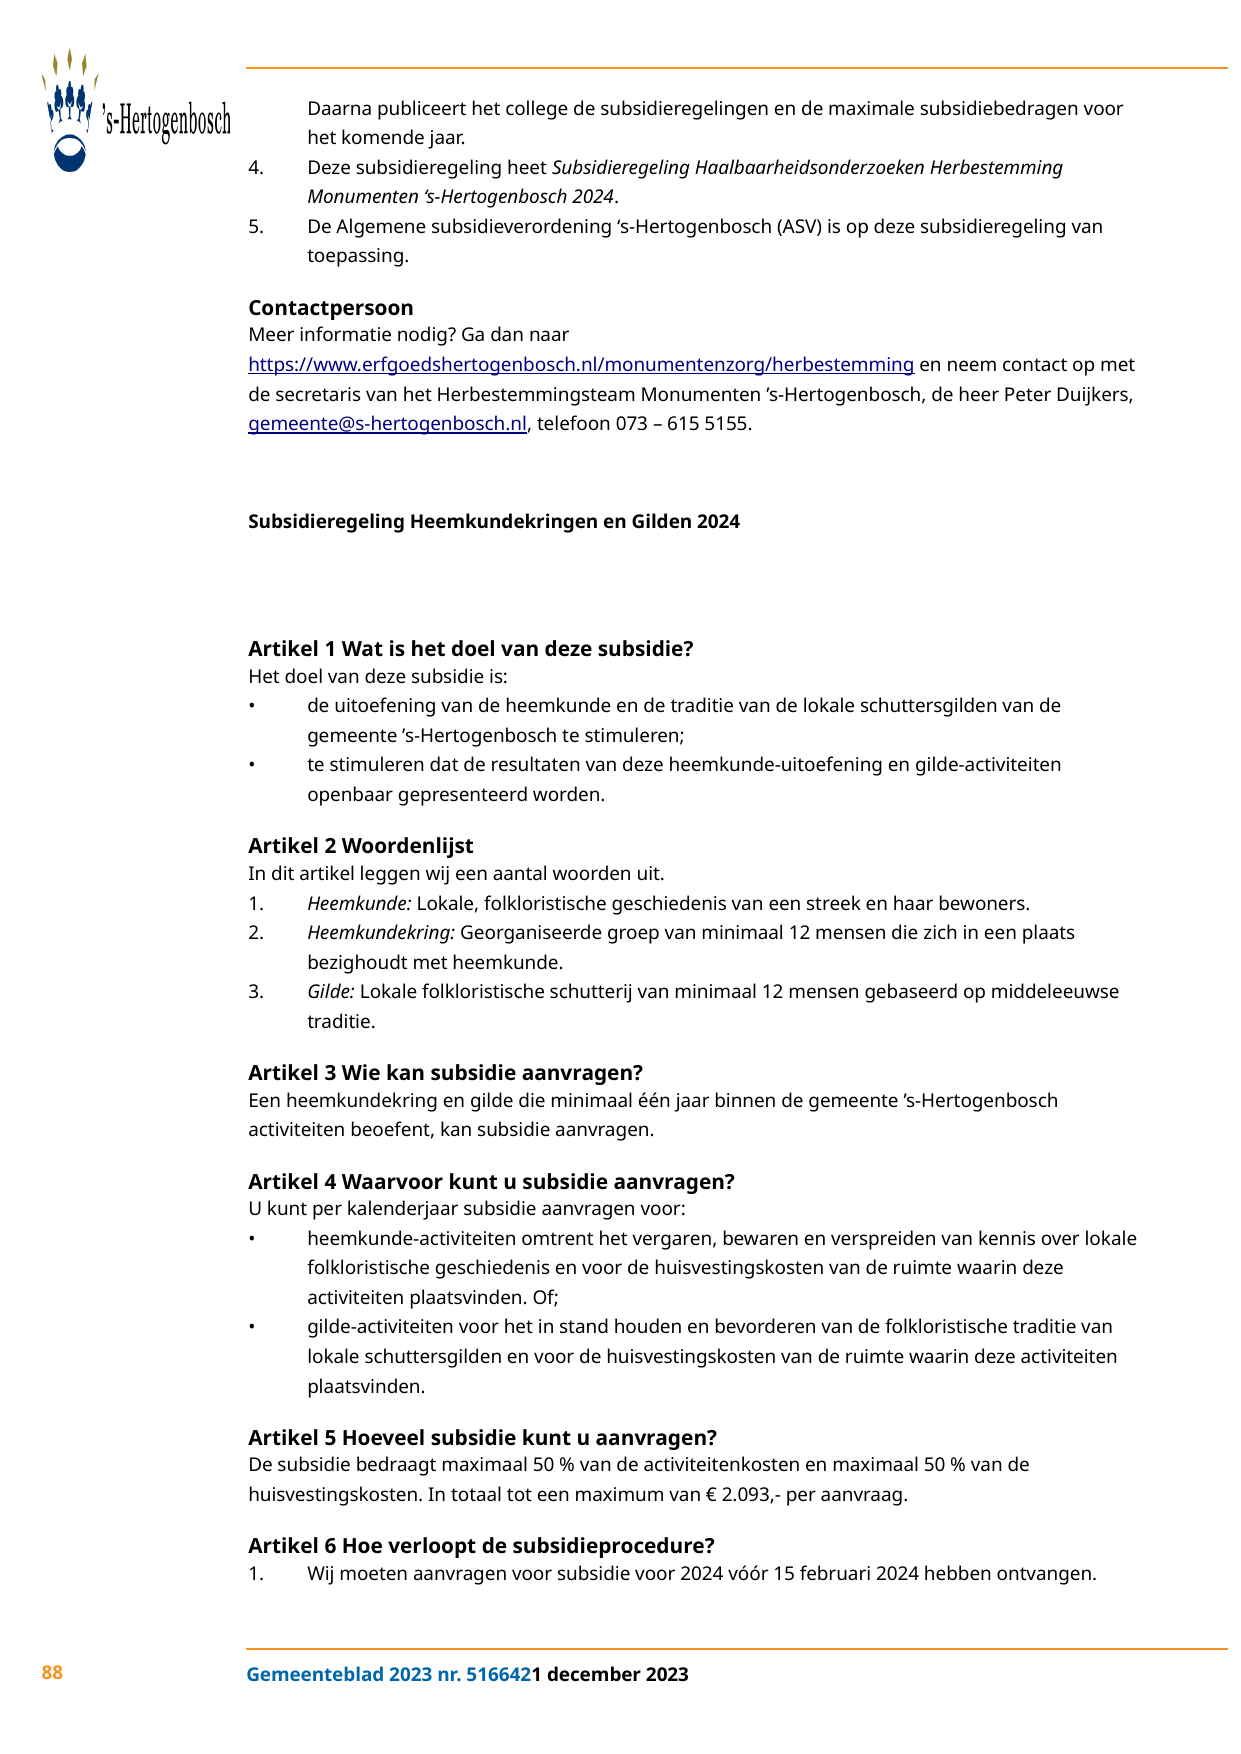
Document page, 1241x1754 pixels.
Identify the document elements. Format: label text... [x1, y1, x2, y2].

text Artikel 3 Wie kan subsidie aanvragen? [248, 1058, 1152, 1087]
list te stimuleren dat de resultaten van deze heemkunde-uitoefening en gilde-activiteiten openbaar gepresenteerd worden. [248, 752, 1152, 807]
text Meer informatie nodig? Ga dan naar https://www.erfgoedshertogenbosch.nl/monumentenzorg/herbestemming en neem contact op met de secretaris van het Herbestemmingsteam Monumenten ’s-Hertogenbosch, de heer Peter Duijkers, gemeente@s-hertogenbosch.nl, telefoon 073 – 615 5155. [248, 322, 1152, 436]
list Deze subsidieregeling heet Subsidieregeling Haalbaarheidsonderzoeken Herbestemming Monumenten ‘s-Hertogenbosch 2024. [248, 154, 1152, 209]
text Artikel 5 Hoeveel subsidie kunt u aanvragen? [248, 1423, 1152, 1452]
list Heemkundekring: Georganiseerde groep van minimaal 12 mensen die zich in een plaats bezighoudt met heemkunde. [248, 919, 1152, 974]
list De Algemene subsidieverordening ‘s-Hertogenbosch (ASV) is op deze subsidieregeling van toepassing. [248, 213, 1152, 268]
list de uitoefening van de heemkunde en de traditie van de lokale schuttersgilden van de gemeente ’s-Hertogenbosch te stimuleren; [248, 692, 1152, 748]
text Contactpersoon [248, 293, 1152, 322]
text In dit artikel leggen wij een aantal woorden uit. [248, 860, 1152, 886]
text Het doel van deze subsidie is: [248, 663, 1152, 689]
list Wij moeten aanvragen voor subsidie voor 2024 vóór 15 februari 2024 hebben ontvangen. [248, 1560, 1152, 1586]
list Gilde: Lokale folkloristische schutterij van minimaal 12 mensen gebaseerd op middeleeuwse traditie. [248, 978, 1152, 1034]
text Artikel 6 Hoe verloopt de subsidieprocedure? [248, 1532, 1152, 1560]
text Artikel 2 Woordenlijst [248, 832, 1152, 860]
list Heemkunde: Lokale, folkloristische geschiedenis van een streek en haar bewoners. [248, 890, 1152, 915]
text Artikel 4 Waarvoor kunt u subsidie aanvragen? [248, 1167, 1152, 1195]
text Een heemkundekring en gilde die minimaal één jaar binnen de gemeente ’s-Hertogenbosch activiteiten beoefent, kan subsidie aanvragen. [248, 1087, 1152, 1142]
picture [41, 47, 231, 172]
list Daarna publiceert het college de subsidieregelingen en de maximale subsidiebedragen voor het komende jaar. [248, 95, 1152, 150]
text U kunt per kalenderjaar subsidie aanvragen voor: [248, 1195, 1152, 1221]
text De subsidie bedraagt maximaal 50 % van de activiteitenkosten en maximaal 50 % van de huisvestingskosten. In totaal tot een maximum van € 2.093,- per aanvraag. [248, 1452, 1152, 1507]
text Artikel 1 Wat is het doel van deze subsidie? [248, 634, 1152, 663]
text Subsidieregeling Heemkundekringen en Gilden 2024 [248, 506, 1152, 535]
list heemkunde-activiteiten omtrent het vergaren, bewaren en verspreiden van kennis over lokale folkloristische geschiedenis en voor de huisvestingskosten van de ruimte waarin deze activiteiten plaatsvinden. Of; [248, 1225, 1152, 1310]
list gilde-activiteiten voor het in stand houden en bevorderen van de folkloristische traditie van lokale schuttersgilden en voor de huisvestingskosten van de ruimte waarin deze activiteiten plaatsvinden. [248, 1314, 1152, 1398]
